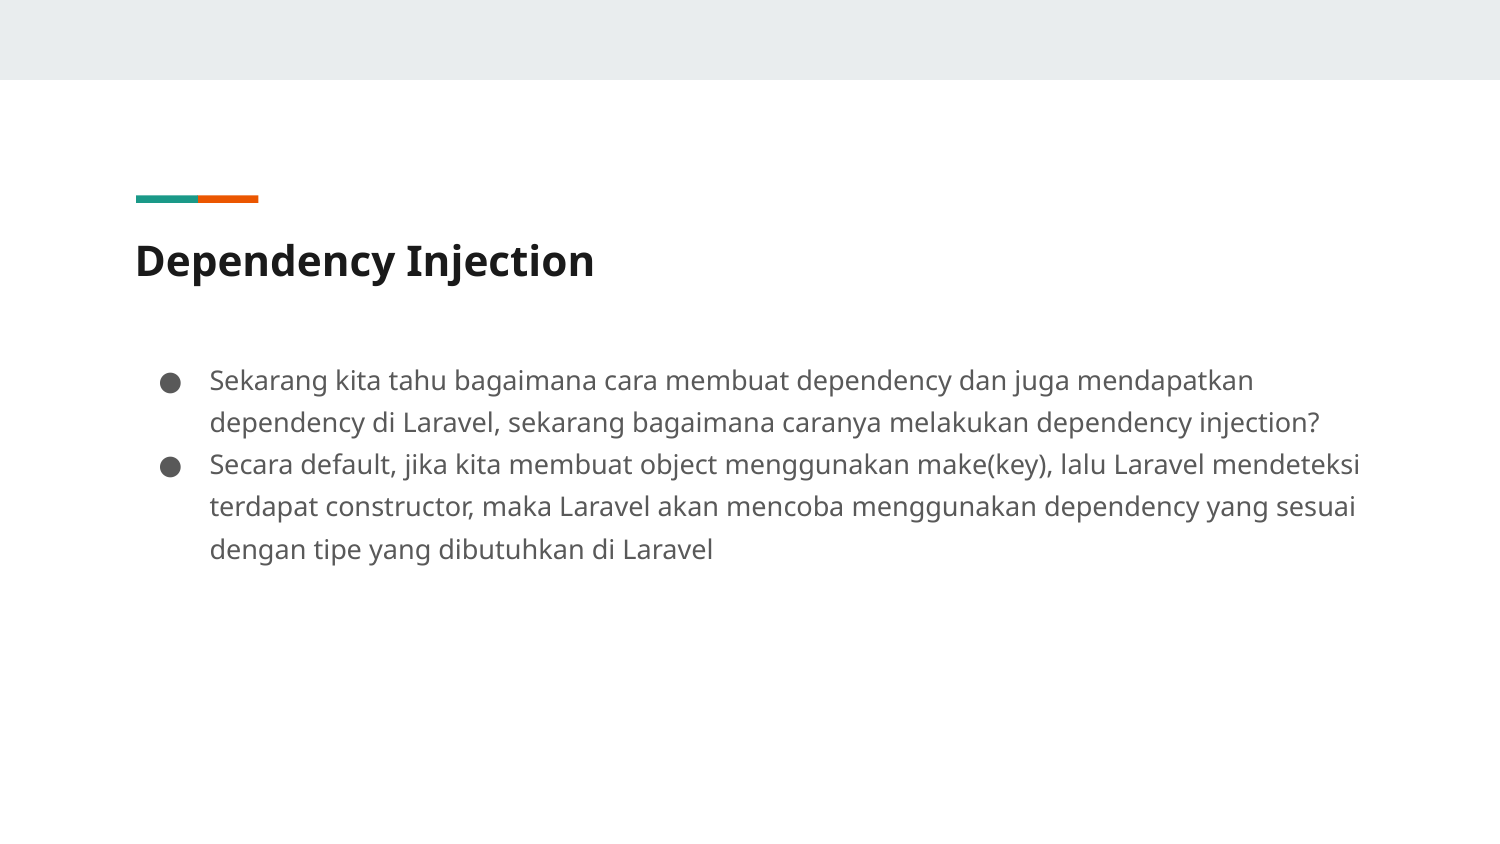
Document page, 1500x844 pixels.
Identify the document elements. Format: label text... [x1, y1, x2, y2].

title Dependency Injection [119, 216, 1381, 305]
list Sekarang kita tahu bagaimana cara membuat dependency dan juga mendapatkan dependency di Laravel, sekarang bagaimana caranya melakukan dependency injection? Secara default, jika kita membuat object menggunakan make(key), lalu Laravel mendeteksi terdapat constructor, maka Laravel akan mencoba menggunakan dependency yang sesuai dengan tipe yang dibutuhkan di Laravel [119, 341, 1381, 712]
